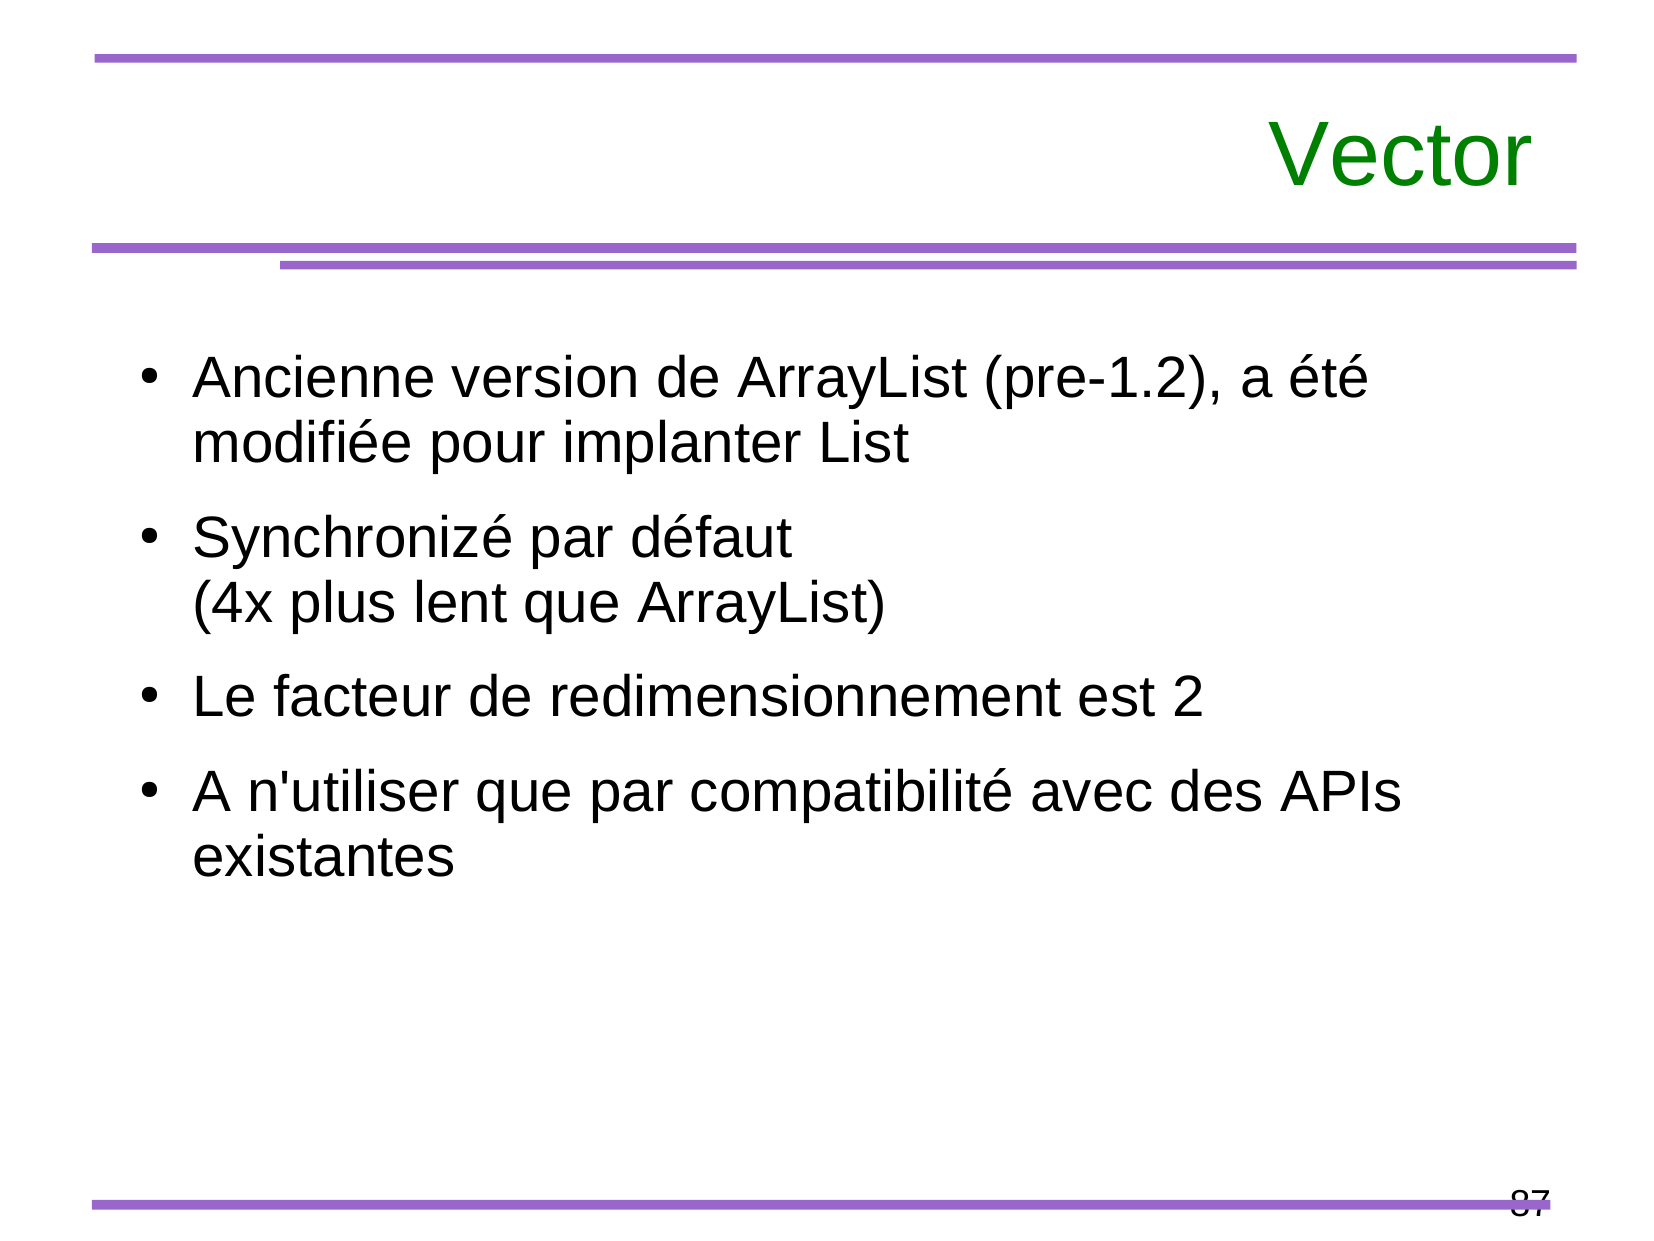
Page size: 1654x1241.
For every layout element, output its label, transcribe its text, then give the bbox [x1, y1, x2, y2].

title Vector [121, 49, 1534, 257]
list Ancienne version de ArrayList (pre-1.2), a été modifiée pour implanter List Synchronizé par défaut (4x plus lent que ArrayList) Le facteur de redimensionnement est 2 A n'utiliser que par compatibilité avec des APIs existantes [121, 344, 1534, 976]
